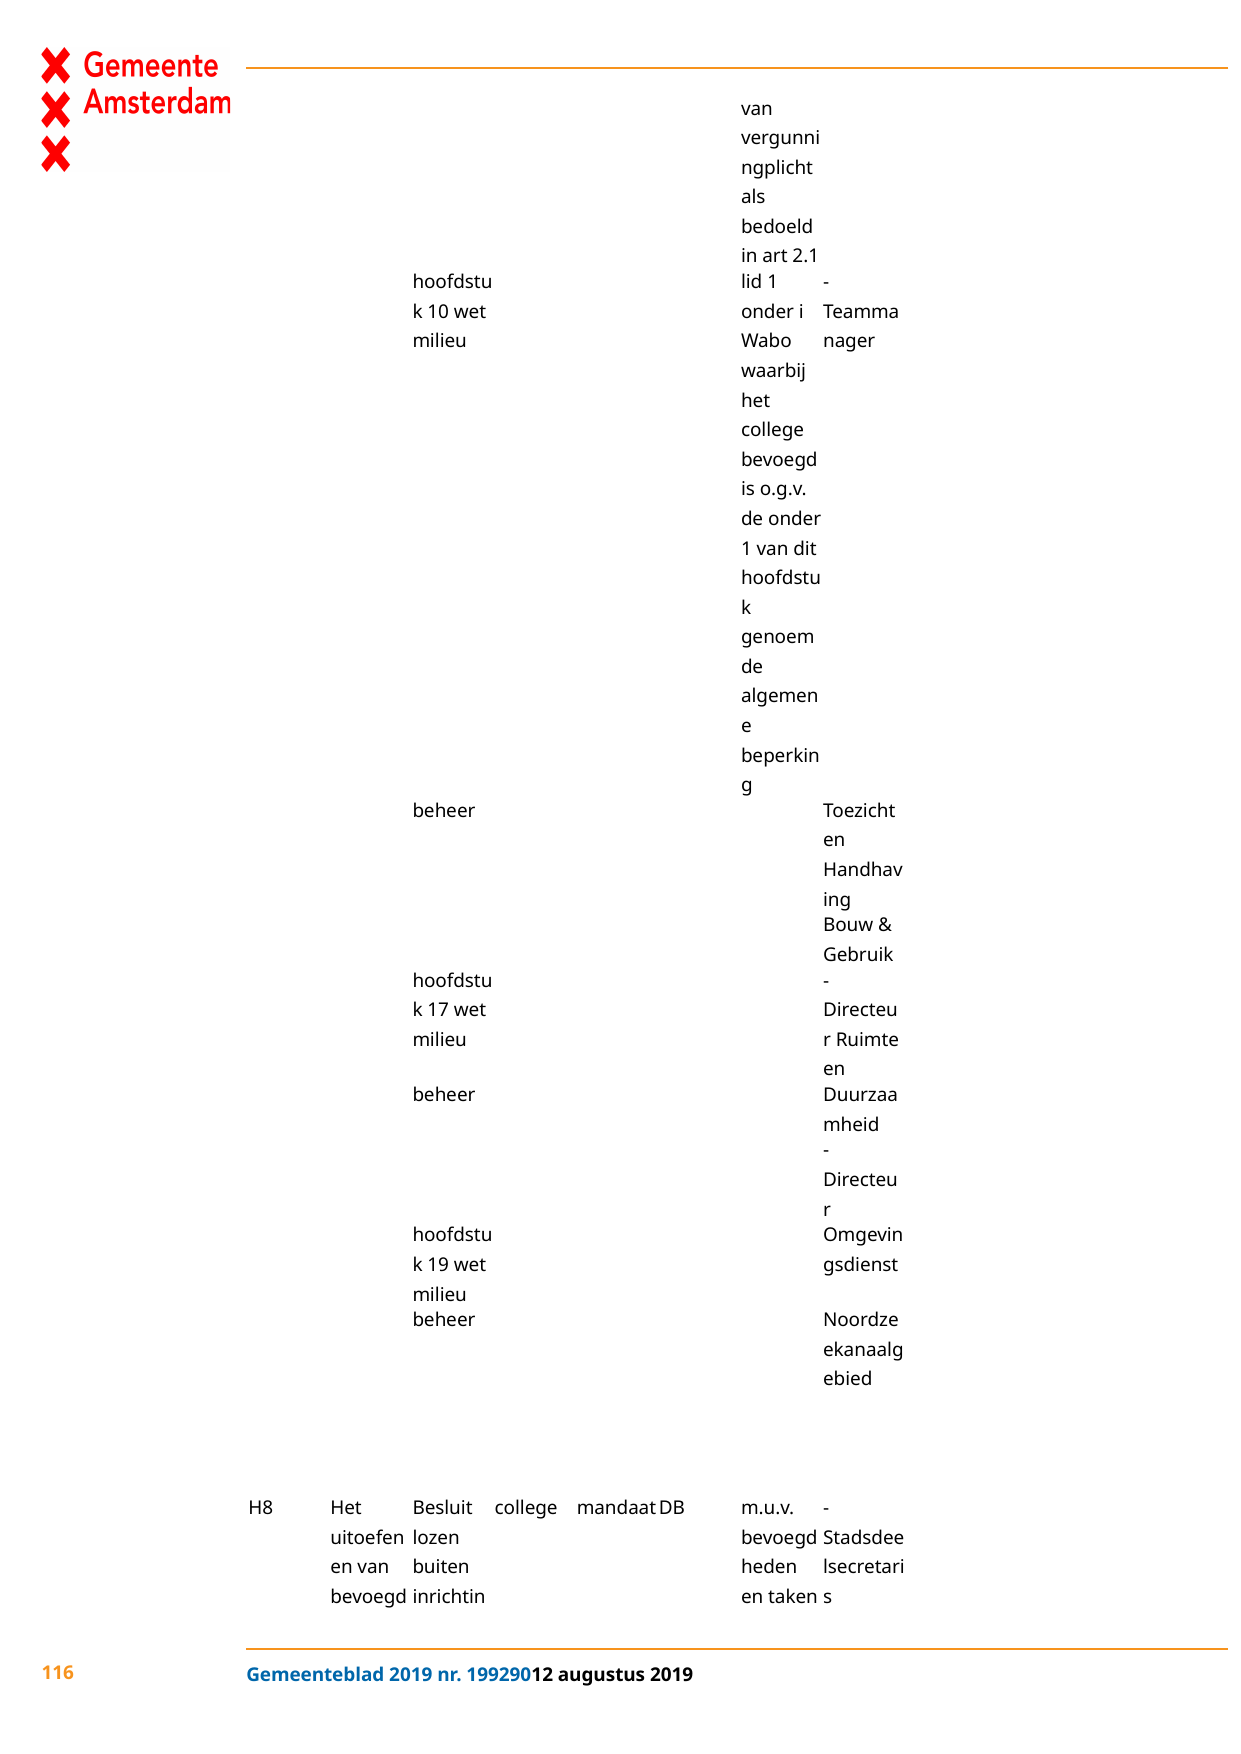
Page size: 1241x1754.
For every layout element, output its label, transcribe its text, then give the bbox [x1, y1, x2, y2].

table_cell [823, 1417, 905, 1443]
table_cell [823, 1391, 905, 1417]
table_cell [741, 967, 823, 1081]
table_cell Besluit lozen buiten inrichtin [412, 1494, 494, 1609]
table_cell beheer [412, 1306, 494, 1391]
table_cell [659, 1306, 741, 1391]
table_cell m.u.v. bevoegdheden en taken [741, 1494, 823, 1609]
table_cell Noordzeekanaalgebied [823, 1306, 905, 1391]
table_cell [494, 1081, 577, 1137]
table_cell college [494, 1494, 577, 1609]
table_cell [1069, 967, 1152, 1081]
table_cell [659, 1391, 741, 1417]
picture [41, 47, 231, 172]
table_cell [248, 1391, 330, 1417]
table_cell [987, 1137, 1069, 1222]
table_cell [905, 1443, 987, 1468]
table_cell Omgevingsdienst [823, 1222, 905, 1306]
table_cell [330, 967, 412, 1081]
table_cell [248, 1443, 330, 1468]
table_cell [987, 1469, 1069, 1494]
table_cell [1069, 1469, 1152, 1494]
table_cell [248, 1137, 330, 1222]
table_cell [577, 967, 659, 1081]
table_cell Duurzaamheid [823, 1081, 905, 1137]
table_cell [494, 1391, 577, 1417]
table_cell - Stadsdeelsecretaris [823, 1494, 905, 1609]
table_cell [659, 269, 741, 797]
table_cell [659, 1443, 741, 1468]
table_cell [1069, 1081, 1152, 1137]
table_cell [330, 1306, 412, 1391]
table_cell [577, 1222, 659, 1306]
table_cell [330, 1137, 412, 1222]
table_cell [905, 95, 987, 268]
table_cell [659, 1081, 741, 1137]
table_cell [905, 797, 987, 912]
table_cell [659, 912, 741, 967]
table_cell [330, 797, 412, 912]
table_cell [577, 1391, 659, 1417]
table_cell [248, 1306, 330, 1391]
table_cell [330, 269, 412, 797]
table_cell [741, 1443, 823, 1468]
table_cell - Directeur [823, 1137, 905, 1222]
table_cell [1069, 1391, 1152, 1417]
table_cell [577, 1137, 659, 1222]
table_cell van vergunningplicht als bedoeld in art 2.1 [741, 95, 823, 268]
table_cell [494, 269, 577, 797]
table_cell Het uitoefenen van bevoegd [330, 1494, 412, 1609]
table_cell [494, 1222, 577, 1306]
table_cell [1069, 1137, 1152, 1222]
table_cell [741, 1081, 823, 1137]
table_cell [494, 1417, 577, 1443]
table_cell [577, 269, 659, 797]
table_cell [1069, 1306, 1152, 1391]
table_cell [987, 1443, 1069, 1468]
table_cell lid 1 onder i Wabo waarbij het college bevoegd is o.g.v. de onder 1 van dit hoofdstuk genoemde algemene beperking [741, 269, 823, 797]
table_cell [1069, 1222, 1152, 1306]
table_cell [1069, 1443, 1152, 1468]
table_cell [741, 1469, 823, 1494]
table_cell [577, 1443, 659, 1468]
table_cell mandaat [577, 1494, 659, 1609]
table_cell [494, 912, 577, 967]
table_cell [905, 269, 987, 797]
table_cell [1069, 1417, 1152, 1443]
table_cell [330, 1222, 412, 1306]
table_cell [577, 797, 659, 912]
table_cell [412, 95, 494, 268]
table_cell Bouw & Gebruik [823, 912, 905, 967]
table_cell [823, 95, 905, 268]
table_cell [659, 1137, 741, 1222]
table_cell hoofdstuk 10 wet milieu [412, 269, 494, 797]
table_cell [823, 1469, 905, 1494]
table_cell [412, 1417, 494, 1443]
table_cell [577, 1417, 659, 1443]
table_cell [1069, 95, 1152, 268]
table_cell [412, 1469, 494, 1494]
table_cell [987, 967, 1069, 1081]
table_cell [987, 1494, 1069, 1609]
table_cell [494, 1443, 577, 1468]
table_cell [905, 1391, 987, 1417]
table_cell [987, 1417, 1069, 1443]
table_cell [987, 797, 1069, 912]
table_cell [905, 1469, 987, 1494]
table_cell [659, 1222, 741, 1306]
table_cell [494, 1306, 577, 1391]
table_cell [248, 797, 330, 912]
table_cell [412, 1137, 494, 1222]
table_cell [577, 912, 659, 967]
table_cell [987, 1306, 1069, 1391]
table_cell [659, 1469, 741, 1494]
table_cell Toezicht en Handhaving [823, 797, 905, 912]
table_cell [330, 95, 412, 268]
table_cell [823, 1443, 905, 1468]
table_cell [659, 95, 741, 268]
table_cell [330, 1391, 412, 1417]
table_cell [577, 1081, 659, 1137]
table_cell hoofdstuk 19 wet milieu [412, 1222, 494, 1306]
table_cell [987, 1081, 1069, 1137]
table_cell [248, 912, 330, 967]
table_cell [741, 1222, 823, 1306]
table_cell [905, 1222, 987, 1306]
table_cell [987, 95, 1069, 268]
table_cell [987, 912, 1069, 967]
table_cell [987, 1222, 1069, 1306]
table_cell [1069, 1494, 1152, 1609]
table_cell [905, 1494, 987, 1609]
table_cell [330, 1417, 412, 1443]
table_cell [577, 95, 659, 268]
table_cell H8 [248, 1494, 330, 1609]
table_cell [1069, 912, 1152, 967]
table_cell hoofdstuk 17 wet milieu [412, 967, 494, 1081]
table_cell [494, 1469, 577, 1494]
table_cell [330, 1469, 412, 1494]
table_cell [741, 1417, 823, 1443]
table_cell [412, 1391, 494, 1417]
table_cell -Teammanager [823, 269, 905, 797]
table_cell [905, 912, 987, 967]
table_cell DB [659, 1494, 741, 1609]
table_cell [494, 1137, 577, 1222]
table_cell [1069, 269, 1152, 797]
table_cell [905, 967, 987, 1081]
table_cell [741, 1137, 823, 1222]
table_cell [494, 95, 577, 268]
table_cell [741, 1306, 823, 1391]
table_cell [577, 1469, 659, 1494]
table_cell beheer [412, 1081, 494, 1137]
table_cell [248, 1081, 330, 1137]
table_cell [905, 1081, 987, 1137]
table_cell [248, 1222, 330, 1306]
table_cell [330, 1081, 412, 1137]
table_cell [905, 1417, 987, 1443]
table_cell [987, 1391, 1069, 1417]
table_cell [248, 1469, 330, 1494]
table_cell [659, 967, 741, 1081]
table_cell [412, 912, 494, 967]
table_cell [905, 1137, 987, 1222]
table_cell beheer [412, 797, 494, 912]
table_cell [494, 967, 577, 1081]
table_cell [412, 1443, 494, 1468]
table_cell [248, 95, 330, 268]
table_cell [987, 269, 1069, 797]
table_cell [330, 912, 412, 967]
table_cell [248, 967, 330, 1081]
table_cell [330, 1443, 412, 1468]
table_cell [659, 1417, 741, 1443]
table_cell [905, 1306, 987, 1391]
table_cell [741, 1391, 823, 1417]
table_cell [494, 797, 577, 912]
table_cell [577, 1306, 659, 1391]
table_cell - Directeur Ruimte en [823, 967, 905, 1081]
table_cell [741, 912, 823, 967]
table_cell [1069, 797, 1152, 912]
table_cell [741, 797, 823, 912]
table_cell [248, 269, 330, 797]
table_cell [248, 1417, 330, 1443]
table_cell [659, 797, 741, 912]
